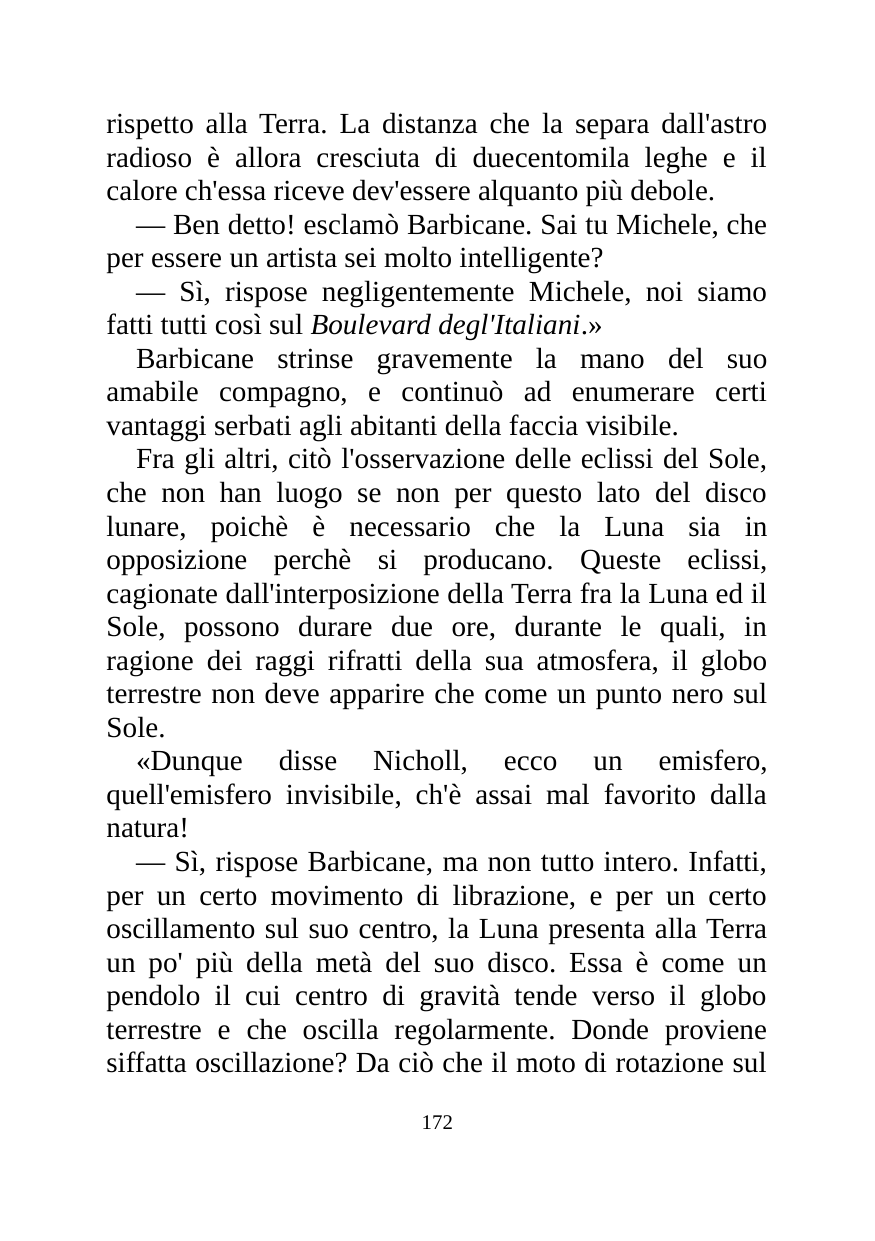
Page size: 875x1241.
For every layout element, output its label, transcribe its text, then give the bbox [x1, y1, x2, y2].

text rispetto alla Terra. La distanza che la separa dall'astro radioso è allora cresciuta di duecentomila leghe e il calore ch'essa riceve dev'essere alquanto più debole. [106, 106, 768, 207]
text «Dunque disse Nicholl, ecco un emisfero, quell'emisfero invisibile, ch'è assai mal favorito dalla natura! [106, 743, 768, 844]
text Fra gli altri, citò l'osservazione delle eclissi del Sole, che non han luogo se non per questo lato del disco lunare, poichè è necessario che la Luna sia in opposizione perchè si producano. Queste eclissi, cagionate dall'interposizione della Terra fra la Luna ed il Sole, possono durare due ore, durante le quali, in ragione dei raggi rifratti della sua atmosfera, il globo terrestre non deve apparire che come un punto nero sul Sole. [106, 442, 768, 743]
text — Sì, rispose Barbicane, ma non tutto intero. Infatti, per un certo movimento di librazione, e per un certo oscillamento sul suo centro, la Luna presenta alla Terra un po' più della metà del suo disco. Essa è come un pendolo il cui centro di gravità tende verso il globo terrestre e che oscilla regolarmente. Donde proviene siffatta oscillazione? Da ciò che il moto di rotazione sul [106, 844, 768, 1079]
text Barbicane strinse gravemente la mano del suo amabile compagno, e continuò ad enumerare certi vantaggi serbati agli abitanti della faccia visibile. [106, 341, 768, 442]
text — Sì, rispose negligentemente Michele, noi siamo fatti tutti così sul Boulevard degl'Italiani.» [106, 274, 768, 341]
text — Ben detto! esclamò Barbicane. Sai tu Michele, che per essere un artista sei molto intelligente? [106, 207, 768, 274]
